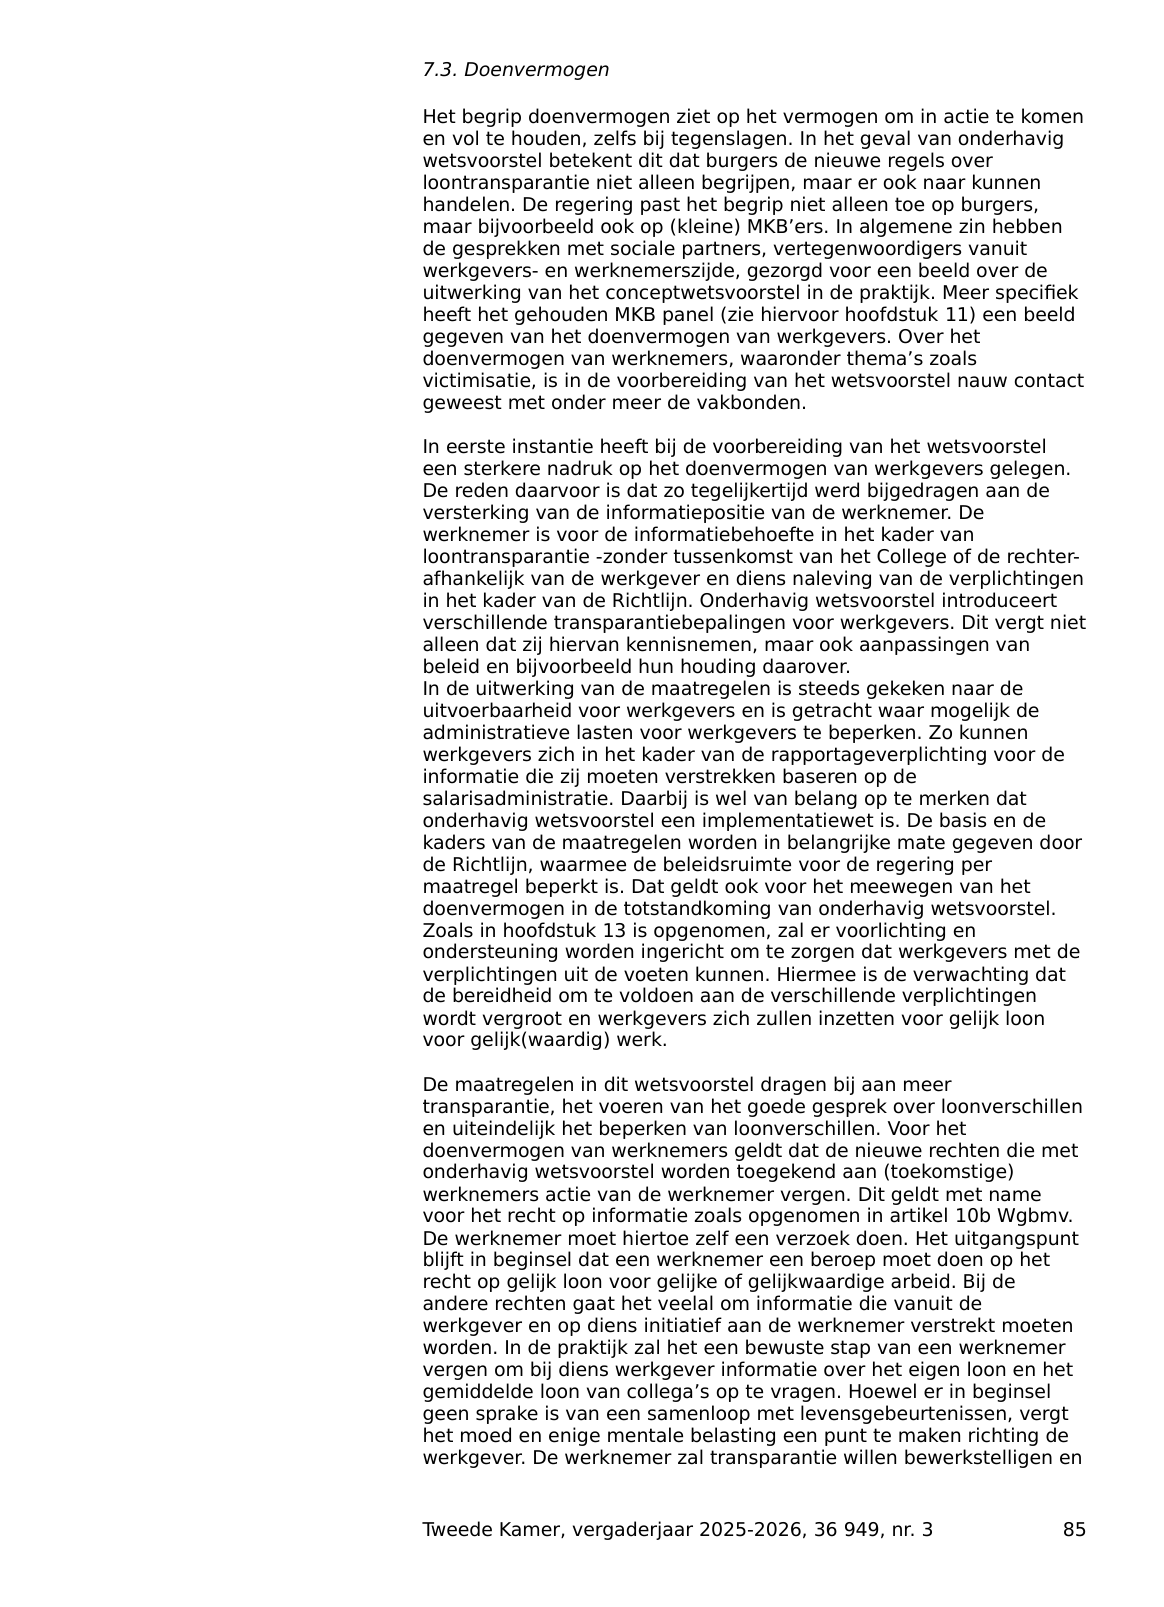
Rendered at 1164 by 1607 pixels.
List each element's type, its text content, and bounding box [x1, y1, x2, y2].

text In de uitwerking van de maatregelen is steeds gekeken naar de uitvoerbaarheid voor werkgevers en is getracht waar mogelijk de administratieve lasten voor werkgevers te beperken. Zo kunnen werkgevers zich in het kader van de rapportageverplichting voor de informatie die zij moeten verstrekken baseren op de salarisadministratie. Daarbij is wel van belang op te merken dat onderhavig wetsvoorstel een implementatiewet is. De basis en de kaders van de maatregelen worden in belangrijke mate gegeven door de Richtlijn, waarmee de beleidsruimte voor de regering per maatregel beperkt is. Dat geldt ook voor het meewegen van het doenvermogen in de totstandkoming van onderhavig wetsvoorstel. Zoals in hoofdstuk 13 is opgenomen, zal er voorlichting en ondersteuning worden ingericht om te zorgen dat werkgevers met de verplichtingen uit de voeten kunnen. Hiermee is de verwachting dat de bereidheid om te voldoen aan de verschillende verplichtingen wordt vergroot en werkgevers zich zullen inzetten voor gelijk loon voor gelijk(waardig) werk. [422, 678, 1087, 1051]
text In eerste instantie heeft bij de voorbereiding van het wetsvoorstel een sterkere nadruk op het doenvermogen van werkgevers gelegen. De reden daarvoor is dat zo tegelijkertijd werd bijgedragen aan de versterking van de informatiepositie van de werknemer. De werknemer is voor de informatiebehoefte in het kader van loontransparantie -zonder tussenkomst van het College of de rechter- afhankelijk van de werkgever en diens naleving van de verplichtingen in het kader van de Richtlijn. Onderhavig wetsvoorstel introduceert verschillende transparantiebepalingen voor werkgevers. Dit vergt niet alleen dat zij hiervan kennisnemen, maar ook aanpassingen van beleid en bijvoorbeeld hun houding daarover. [422, 436, 1087, 678]
text Het begrip doenvermogen ziet op het vermogen om in actie te komen en vol te houden, zelfs bij tegenslagen. In het geval van onderhavig wetsvoorstel betekent dit dat burgers de nieuwe regels over loontransparantie niet alleen begrijpen, maar er ook naar kunnen handelen. De regering past het begrip niet alleen toe op burgers, maar bijvoorbeeld ook op (kleine) MKB’ers. In algemene zin hebben de gesprekken met sociale partners, vertegenwoordigers vanuit werkgevers- en werknemerszijde, gezorgd voor een beeld over de uitwerking van het conceptwetsvoorstel in de praktijk. Meer specifiek heeft het gehouden MKB panel (zie hiervoor hoofdstuk 11) een beeld gegeven van het doenvermogen van werkgevers. Over het doenvermogen van werknemers, waaronder thema’s zoals victimisatie, is in de voorbereiding van het wetsvoorstel nauw contact geweest met onder meer de vakbonden. [422, 106, 1087, 414]
text De maatregelen in dit wetsvoorstel dragen bij aan meer transparantie, het voeren van het goede gesprek over loonverschillen en uiteindelijk het beperken van loonverschillen. Voor het doenvermogen van werknemers geldt dat de nieuwe rechten die met onderhavig wetsvoorstel worden toegekend aan (toekomstige) werknemers actie van de werknemer vergen. Dit geldt met name voor het recht op informatie zoals opgenomen in artikel 10b Wgbmv. De werknemer moet hiertoe zelf een verzoek doen. Het uitgangspunt blijft in beginsel dat een werknemer een beroep moet doen op het recht op gelijk loon voor gelijke of gelijkwaardige arbeid. Bij de andere rechten gaat het veelal om informatie die vanuit de werkgever en op diens initiatief aan de werknemer verstrekt moeten worden. In de praktijk zal het een bewuste stap van een werknemer vergen om bij diens werkgever informatie over het eigen loon en het gemiddelde loon van collega’s op te vragen. Hoewel er in beginsel geen sprake is van een samenloop met levensgebeurtenissen, vergt het moed en enige mentale belasting een punt te maken richting de werkgever. De werknemer zal transparantie willen bewerkstelligen en [422, 1073, 1087, 1469]
subtitle 7.3. Doenvermogen [422, 59, 1087, 81]
